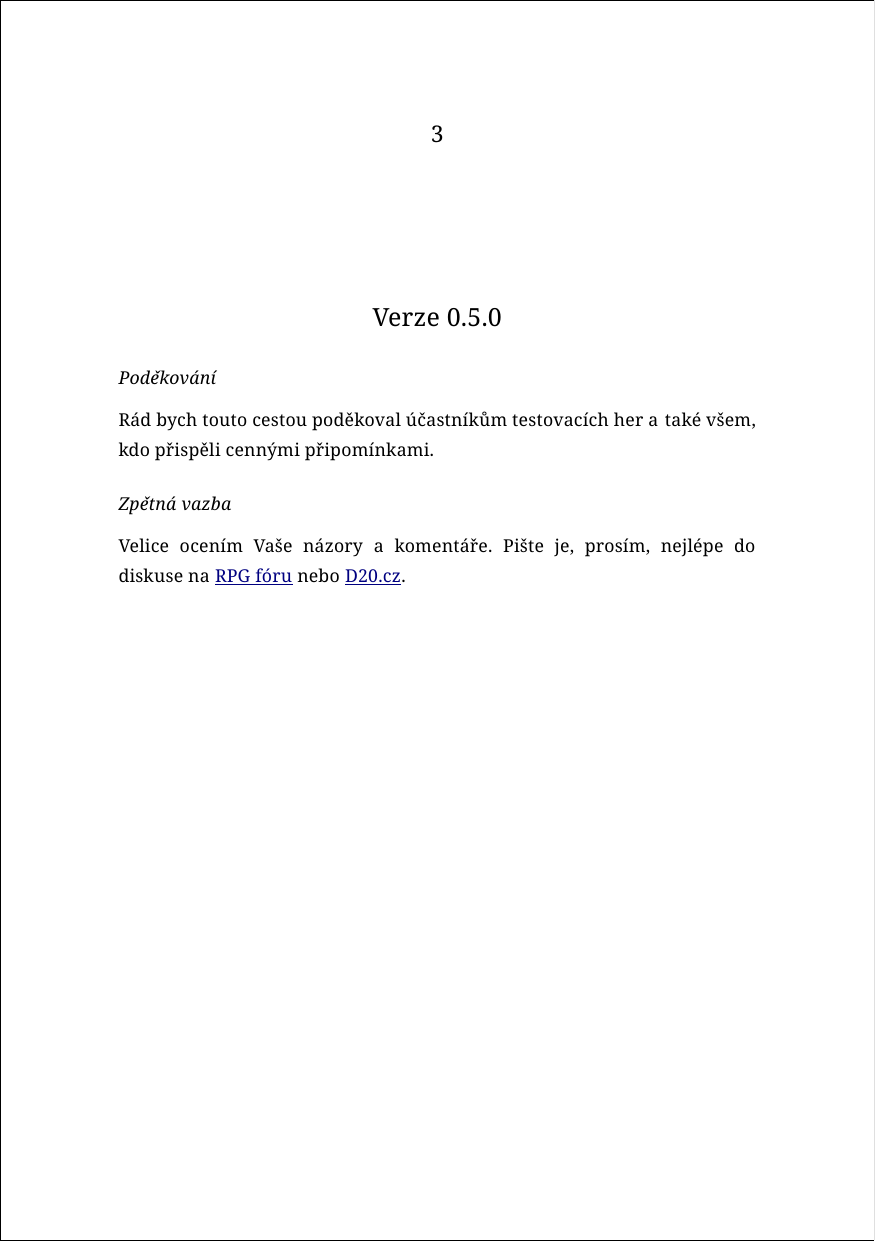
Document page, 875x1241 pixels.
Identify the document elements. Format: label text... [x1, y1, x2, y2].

text Verze 0.5.0 [118, 299, 756, 333]
text Zpětná vazba [118, 492, 756, 516]
text Poděkování [118, 366, 756, 390]
text Velice ocením Vaše názory a⁠ komentáře. Pište je, prosím, nejlépe do diskuse na RPG fóru nebo D20.cz. [118, 533, 756, 588]
text Rád bych touto cestou poděkoval účastníkům testovacích her a⁠ také všem, kdo přispěli cennými připomínkami. [118, 407, 756, 462]
